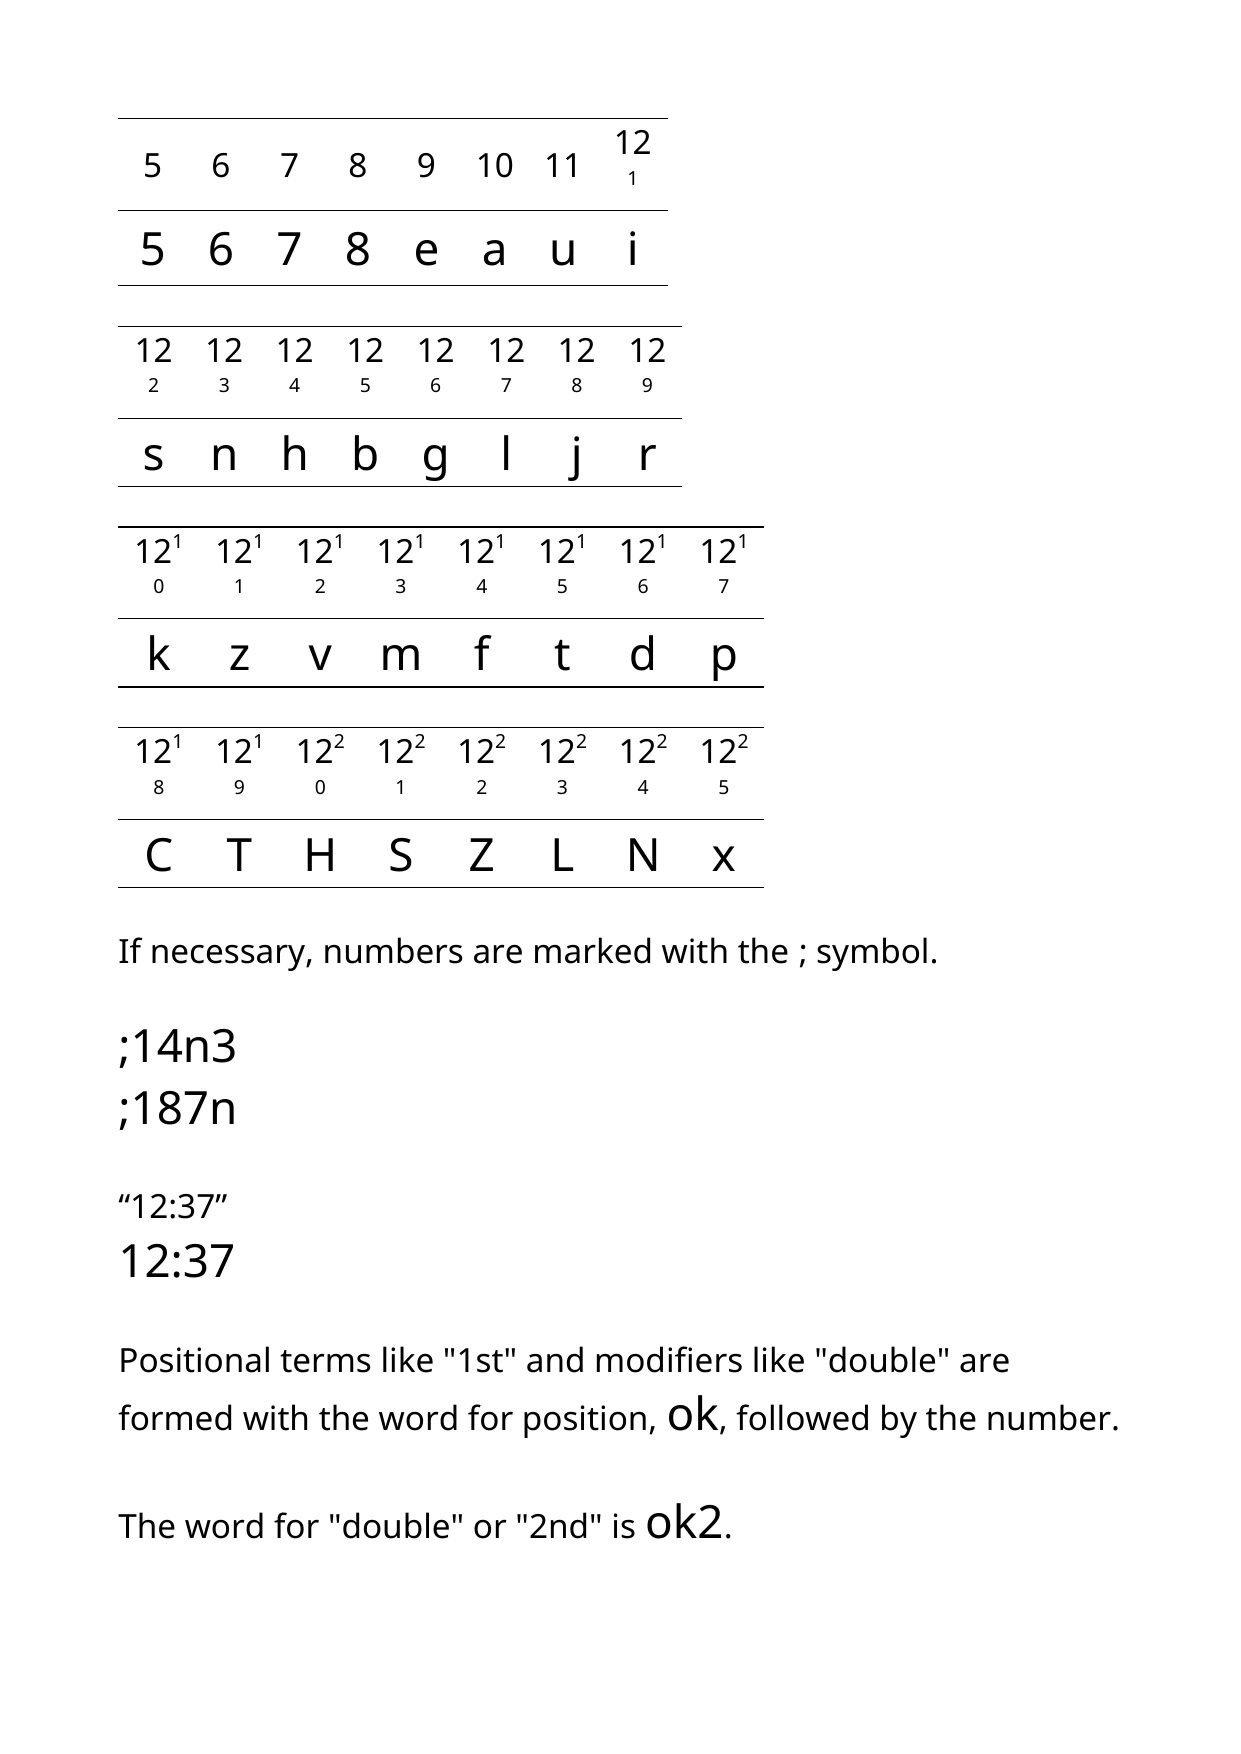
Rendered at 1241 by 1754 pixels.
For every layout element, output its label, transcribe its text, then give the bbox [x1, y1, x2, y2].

table_header 5 [118, 119, 187, 210]
table_header 1211 [199, 528, 279, 618]
table_header 1216 [603, 528, 683, 618]
table_cell t [522, 619, 602, 686]
table_header 1225 [683, 728, 764, 819]
table_header 1212 [280, 528, 360, 618]
table_cell 7 [255, 211, 323, 285]
table_header 121 [597, 119, 668, 210]
table_cell L [522, 820, 602, 887]
table_header 10 [460, 119, 529, 210]
table_header 1221 [360, 728, 441, 819]
table_header 9 [392, 119, 460, 210]
table_header 124 [259, 327, 330, 418]
table_header 1223 [522, 728, 602, 819]
table_cell u [529, 211, 597, 285]
table_cell H [280, 820, 360, 887]
table_cell g [400, 419, 471, 486]
table_cell T [199, 820, 279, 887]
table_cell a [460, 211, 529, 285]
table_cell f [441, 619, 522, 686]
table_cell k [118, 619, 199, 686]
text Positional terms like "1st" and modifiers like "double" are formed with the word for position, ok, followed by the number. [118, 1336, 1122, 1444]
table_header 123 [189, 327, 259, 418]
text “12:37” [118, 1183, 1122, 1229]
table_header 7 [255, 119, 323, 210]
table_cell j [541, 419, 612, 486]
table_cell Z [441, 820, 522, 887]
table_header 6 [187, 119, 255, 210]
table_cell p [683, 619, 764, 686]
table_cell s [118, 419, 189, 486]
table_cell 8 [324, 211, 392, 285]
table_cell 5 [118, 211, 187, 285]
table_header 8 [324, 119, 392, 210]
table_header 1218 [118, 728, 199, 819]
table_cell v [280, 619, 360, 686]
table_header 122 [118, 327, 189, 418]
text If necessary, numbers are marked with the ; symbol. [118, 928, 1122, 973]
table_cell m [360, 619, 441, 686]
table_cell h [259, 419, 330, 486]
table_header 125 [330, 327, 400, 418]
text ;14n3 [118, 1013, 1122, 1075]
table_header 129 [612, 327, 682, 418]
table_header 1219 [199, 728, 279, 819]
table_header 1210 [118, 528, 199, 618]
table_header 126 [400, 327, 471, 418]
table_cell l [471, 419, 541, 486]
table_header 1217 [683, 528, 764, 618]
table_header 128 [541, 327, 612, 418]
table_cell b [330, 419, 400, 486]
table_header 11 [529, 119, 597, 210]
table_header 1224 [603, 728, 683, 819]
table_cell z [199, 619, 279, 686]
table_cell e [392, 211, 460, 285]
table_cell r [612, 419, 682, 486]
table_header 1222 [441, 728, 522, 819]
table_cell 6 [187, 211, 255, 285]
table_cell x [683, 820, 764, 887]
table_cell d [603, 619, 683, 686]
table_header 1213 [360, 528, 441, 618]
table_cell i [597, 211, 668, 285]
table_cell n [189, 419, 259, 486]
text ;187n [118, 1075, 1122, 1138]
table_header 127 [471, 327, 541, 418]
table_header 1220 [280, 728, 360, 819]
text The word for "double" or "2nd" is ok2. [118, 1490, 1122, 1552]
table_cell N [603, 820, 683, 887]
table_header 1215 [522, 528, 602, 618]
table_cell S [360, 820, 441, 887]
table_cell C [118, 820, 199, 887]
table_header 1214 [441, 528, 522, 618]
text 12:37 [118, 1229, 1122, 1291]
